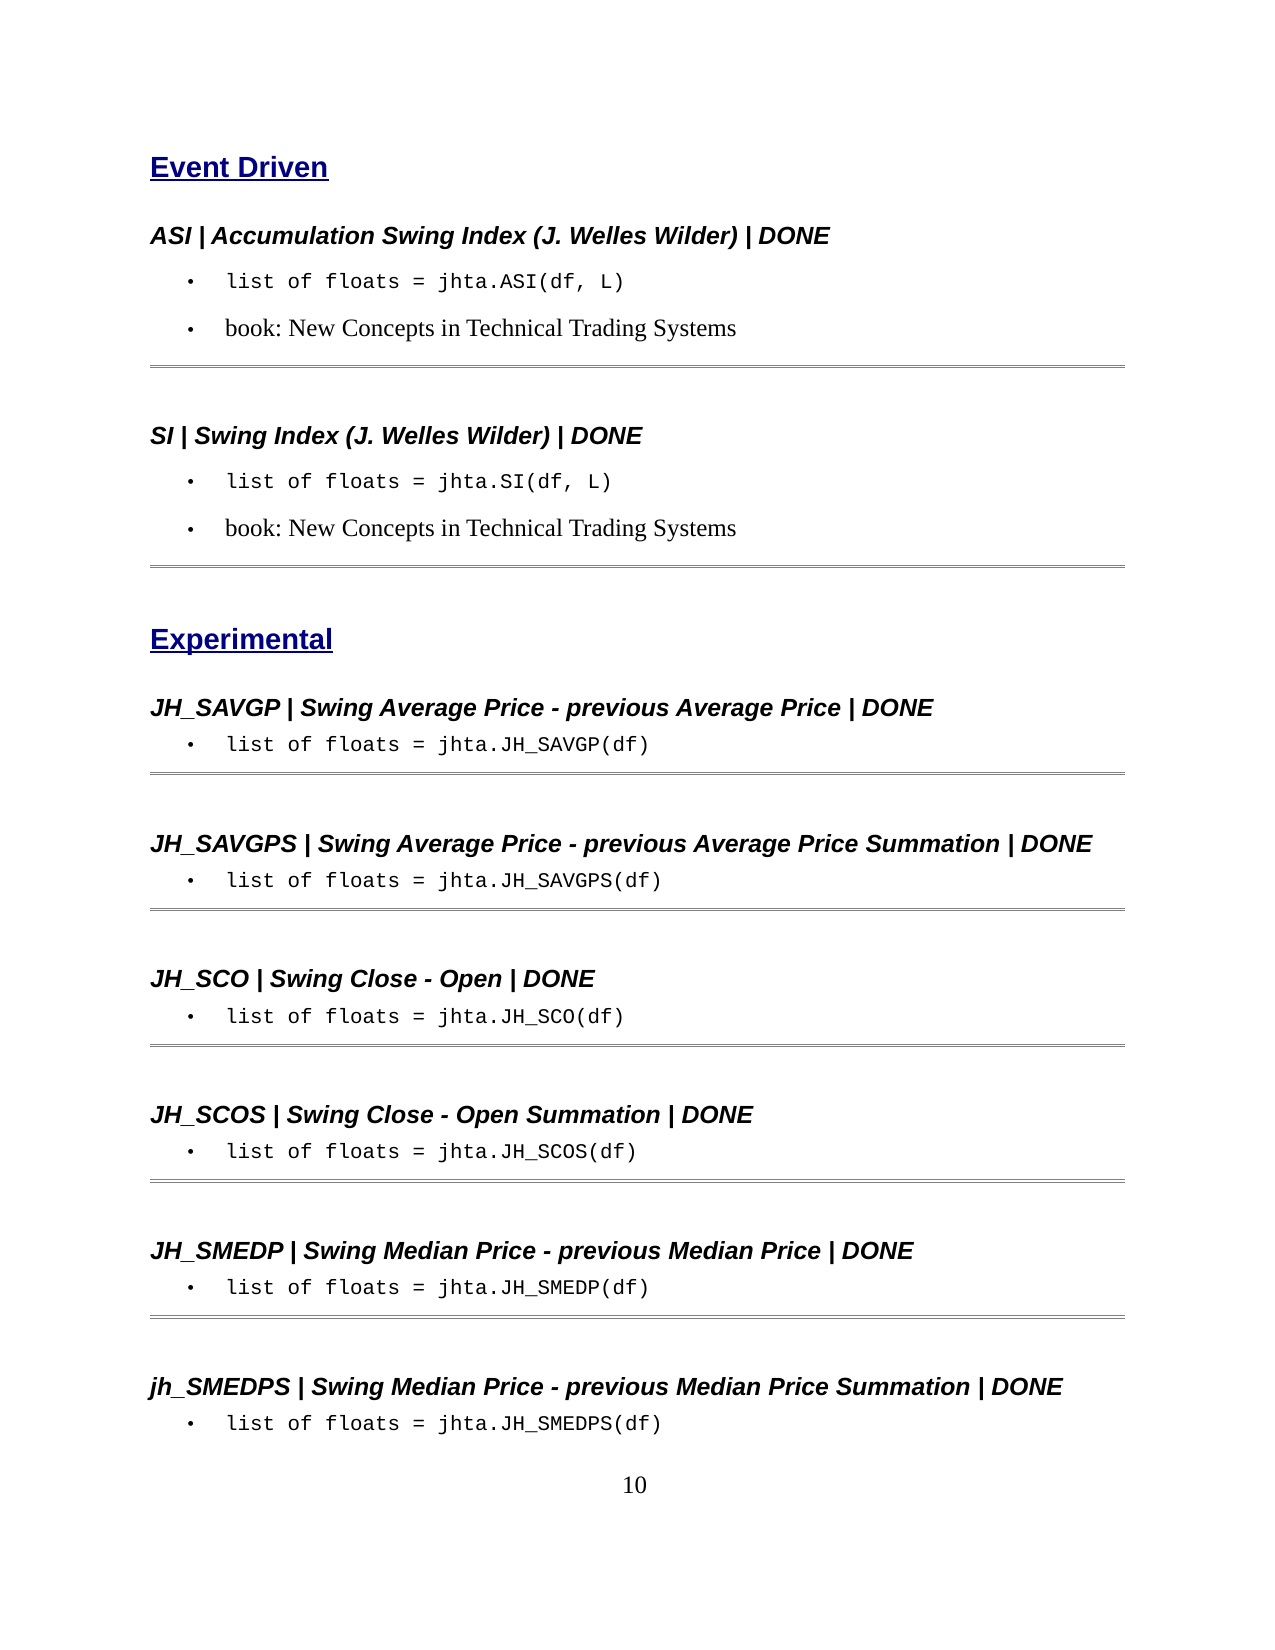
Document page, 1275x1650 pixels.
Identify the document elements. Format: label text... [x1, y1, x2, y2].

subtitle jh_SMEDPS | Swing Median Price - previous Median Price Summation | DONE [150, 1372, 1125, 1401]
list list of floats = jhta.JH_SCO(df) [187, 1006, 1125, 1029]
subtitle Experimental [150, 622, 1125, 655]
subtitle ASI | Accumulation Swing Index (J. Welles Wilder) | DONE [150, 221, 1125, 249]
list list of floats = jhta.JH_SAVGPS(df) [187, 870, 1125, 893]
list book: New Concepts in Technical Trading Systems [187, 513, 1125, 542]
subtitle JH_SAVGP | Swing Average Price - previous Average Price | DONE [150, 693, 1125, 721]
subtitle JH_SAVGPS | Swing Average Price - previous Average Price Summation | DONE [150, 829, 1125, 857]
list list of floats = jhta.JH_SCOS(df) [187, 1141, 1125, 1165]
list list of floats = jhta.JH_SMEDPS(df) [187, 1413, 1125, 1437]
subtitle Event Driven [150, 150, 1125, 183]
subtitle SI | Swing Index (J. Welles Wilder) | DONE [150, 421, 1125, 450]
subtitle JH_SCOS | Swing Close - Open Summation | DONE [150, 1100, 1125, 1129]
list book: New Concepts in Technical Trading Systems [187, 313, 1125, 341]
list list of floats = jhta.JH_SAVGP(df) [187, 734, 1125, 758]
subtitle JH_SCO | Swing Close - Open | DONE [150, 964, 1125, 993]
list list of floats = jhta.ASI(df, L) [187, 271, 1125, 295]
list list of floats = jhta.JH_SMEDP(df) [187, 1277, 1125, 1301]
subtitle JH_SMEDP | Swing Median Price - previous Median Price | DONE [150, 1236, 1125, 1265]
list list of floats = jhta.SI(df, L) [187, 471, 1125, 495]
